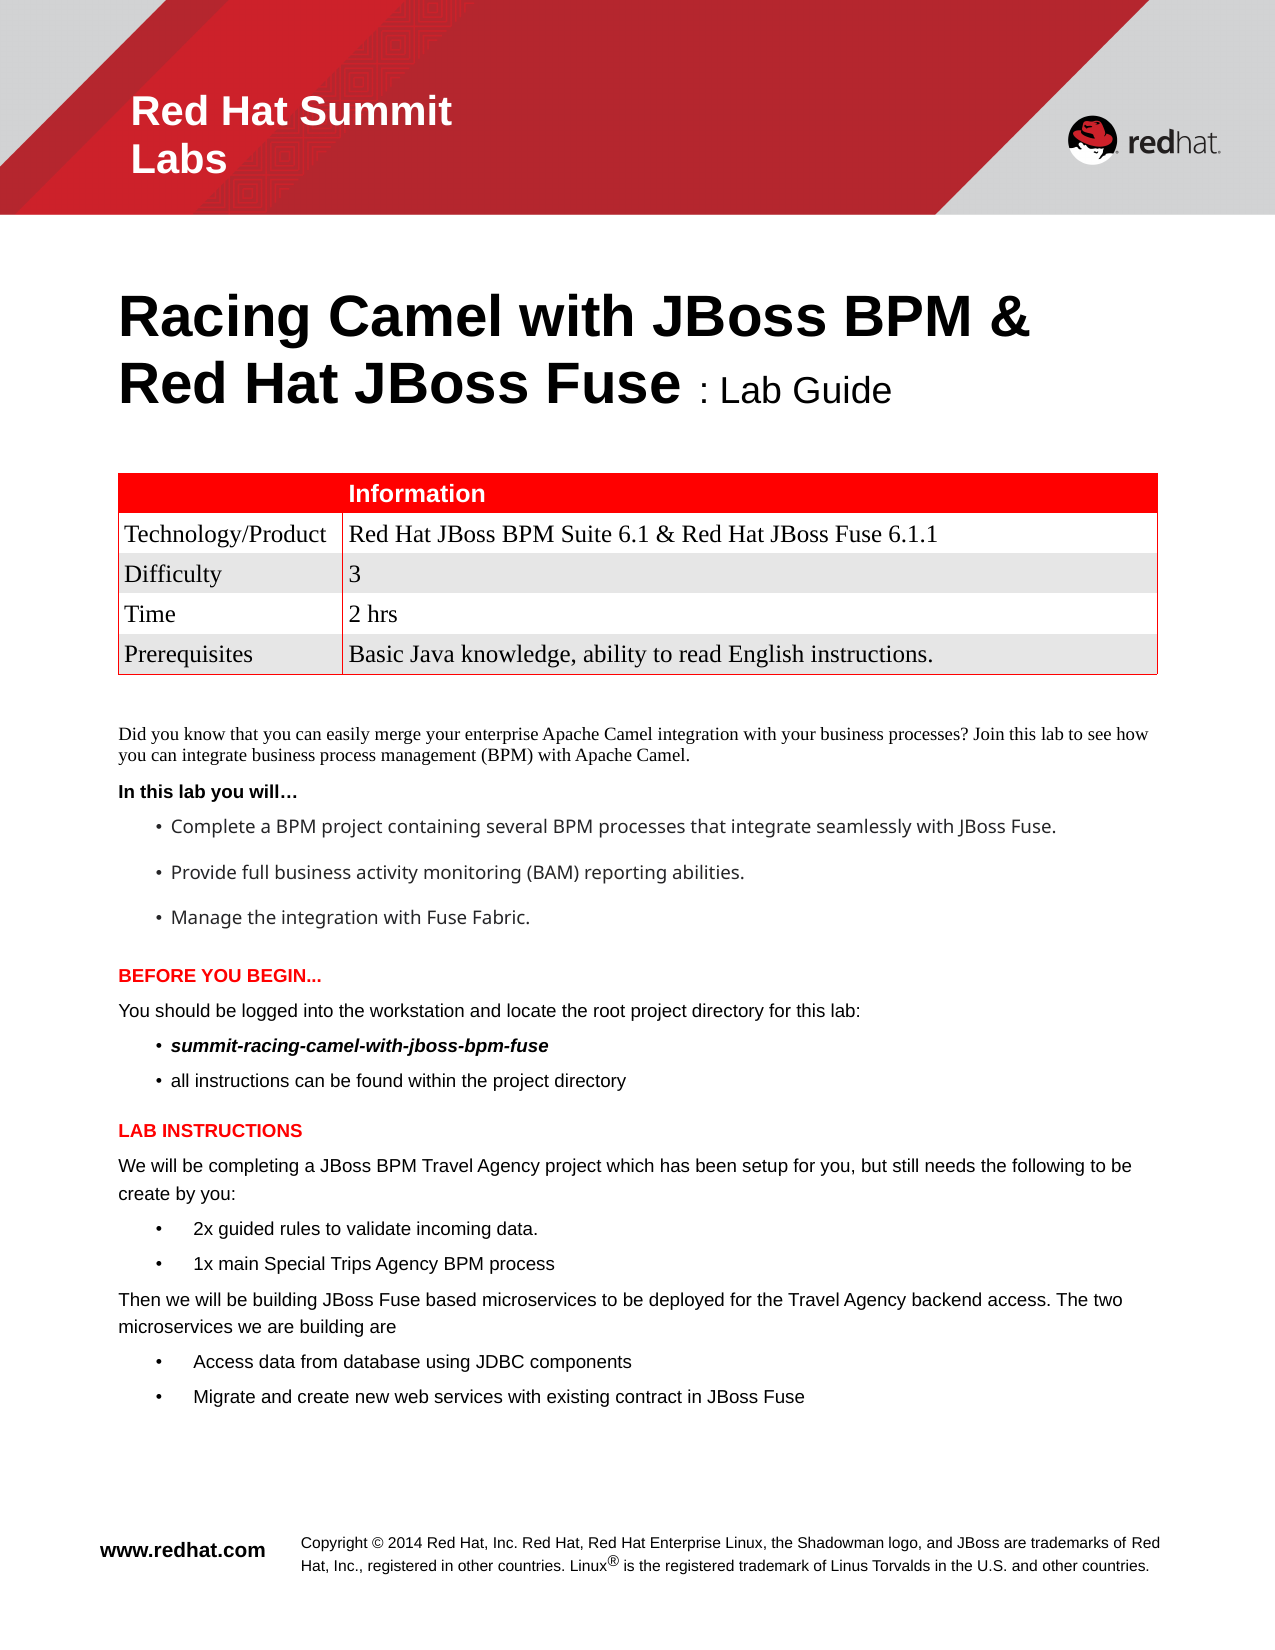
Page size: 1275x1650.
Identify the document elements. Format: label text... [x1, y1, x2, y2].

list 2x guided rules to validate incoming data. [156, 1218, 1157, 1239]
text In this lab you will… [118, 781, 1157, 802]
table_cell Basic Java knowledge, ability to read English instructions. [343, 634, 1157, 674]
text Copyright © 2014 Red Hat, Inc. Red Hat, Red Hat Enterprise Linux, the Shadowman logo, and JBoss are trademarks of Red Hat, Inc., registered in other countries. Linux® is the registered trademark of Linus Torvalds in the U.S. and other countries. [301, 1534, 1184, 1575]
list Complete a BPM project containing several BPM processes that integrate seamlessly with JBoss Fuse. [156, 814, 1157, 839]
table_cell Time [119, 594, 342, 634]
list 1x main Special Trips Agency BPM process [156, 1253, 1157, 1275]
title Racing Camel with JBoss BPM & Red Hat JBoss Fuse : Lab Guide [118, 215, 1157, 416]
text You should be logged into the workstation and locate the root project directory for this lab: [118, 999, 1157, 1021]
table_cell Technology/Product [119, 513, 342, 553]
table_header [119, 474, 342, 513]
list summit-racing-camel-with-jboss-bpm-fuse [156, 1035, 1157, 1056]
list Manage the integration with Fuse Fabric. [156, 904, 1157, 930]
text Before you begin... [118, 964, 1157, 986]
picture [0, 0, 1275, 215]
list Migrate and create new web services with existing contract in JBoss Fuse [156, 1386, 1157, 1408]
table_header Information [343, 474, 1157, 513]
table_cell Red Hat JBoss BPM Suite 6.1 & Red Hat JBoss Fuse 6.1.1 [343, 513, 1157, 553]
table_cell 3 [343, 553, 1157, 593]
text www.redhat.com [100, 1537, 276, 1561]
table_cell 2 hrs [343, 594, 1157, 634]
text Lab Instructions [118, 1120, 1157, 1142]
list all instructions can be found within the project directory [156, 1070, 1157, 1092]
text Did you know that you can easily merge your enterprise Apache Camel integration with your business processes? Join this lab to see how you can integrate business process management (BPM) with Apache Camel. [118, 722, 1157, 766]
text We will be completing a JBoss BPM Travel Agency project which has been setup for you, but still needs the following to be create by you: [118, 1155, 1157, 1204]
text Then we will be building JBoss Fuse based microservices to be deployed for the Travel Agency backend access. The two microservices we are building are [118, 1288, 1157, 1337]
table_cell Difficulty [119, 553, 342, 593]
table_cell Prerequisites [119, 634, 342, 674]
list Provide full business activity monitoring (BAM) reporting abilities. [156, 859, 1157, 884]
list Access data from database using JDBC components [156, 1351, 1157, 1373]
